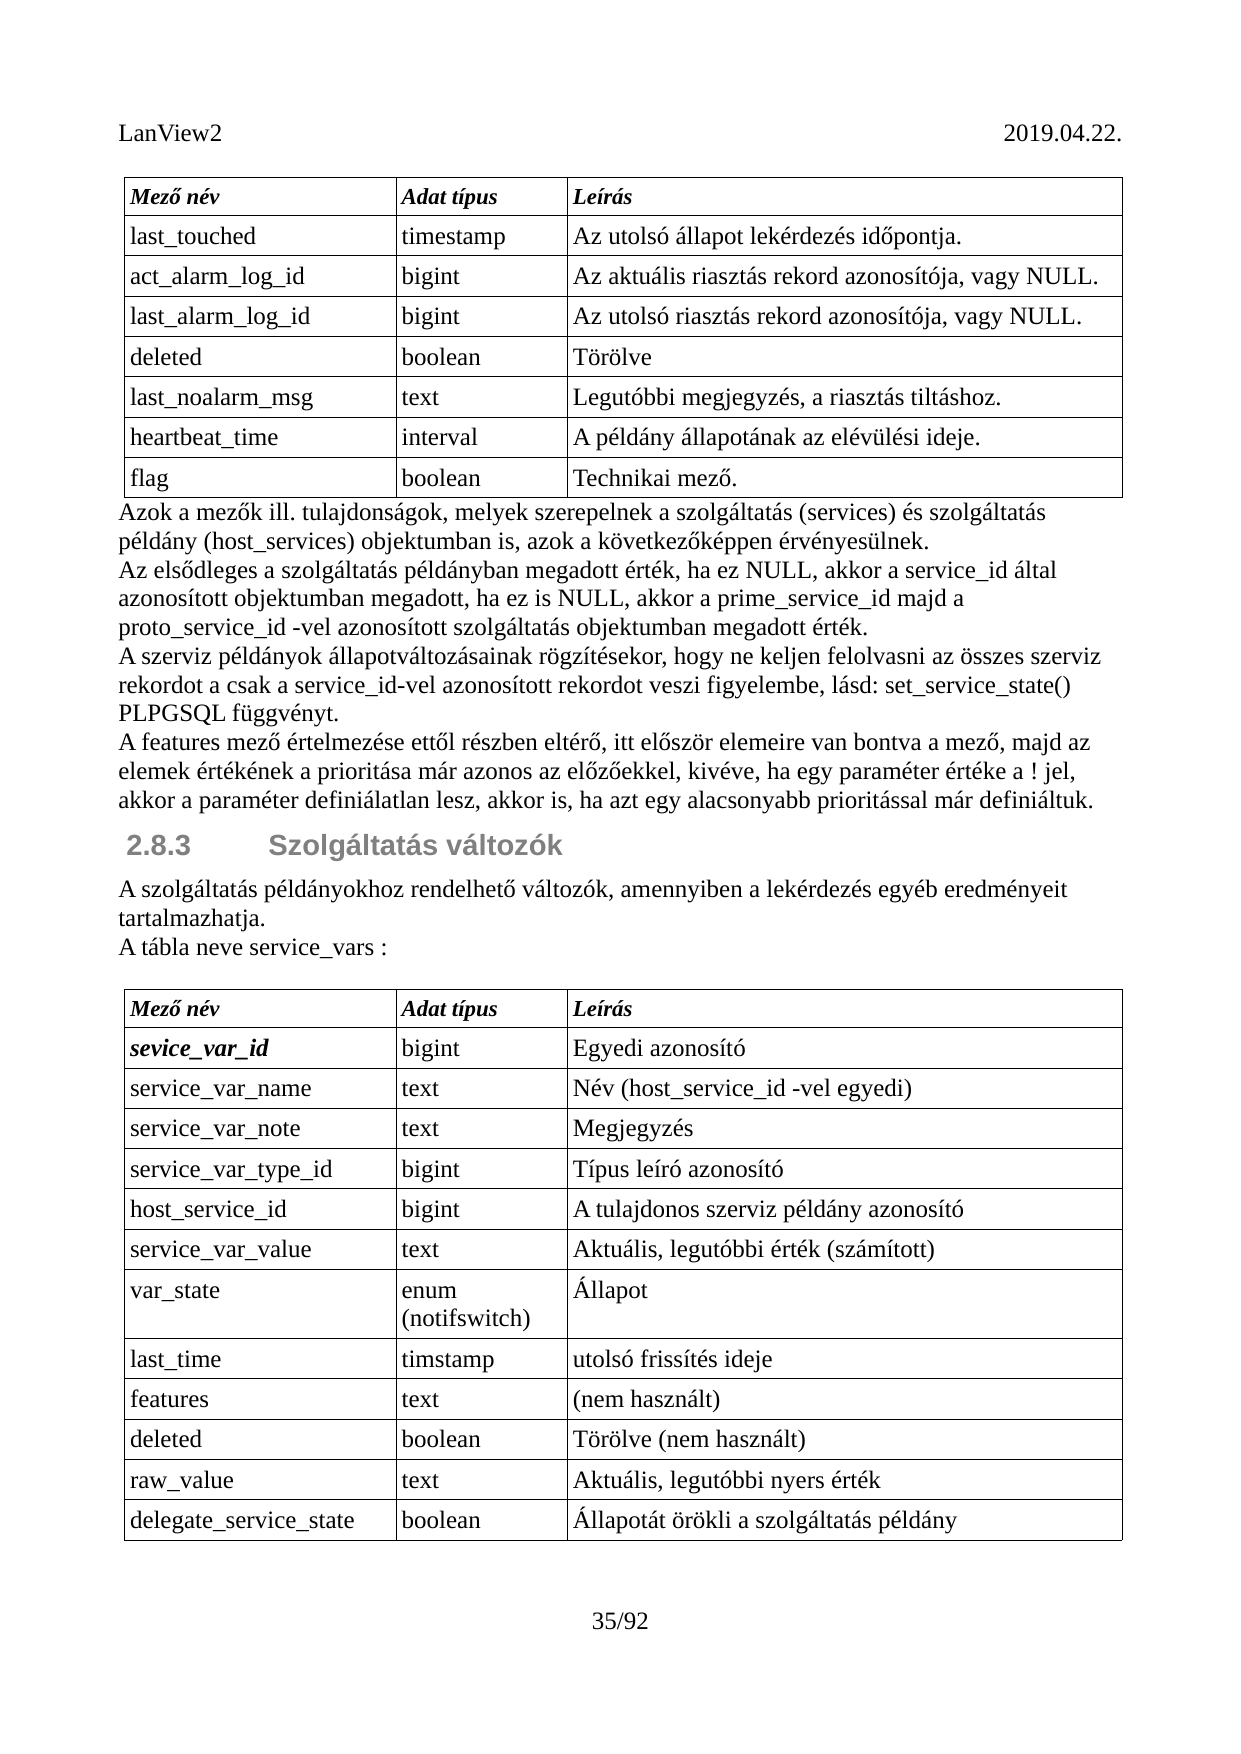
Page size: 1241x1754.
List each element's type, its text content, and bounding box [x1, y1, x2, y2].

table_cell heartbeat_time [125, 418, 396, 457]
table_cell delegate_service_state [125, 1500, 396, 1539]
table_cell features [125, 1379, 396, 1419]
table_cell Aktuális, legutóbbi nyers érték [568, 1460, 1122, 1499]
table_cell interval [397, 418, 567, 457]
table_cell text [397, 1109, 567, 1148]
table_cell bigint [397, 1189, 567, 1229]
table_cell text [397, 1230, 567, 1269]
table_cell act_alarm_log_id [125, 256, 396, 296]
table_cell bigint [397, 256, 567, 296]
table_cell service_var_name [125, 1069, 396, 1108]
table_cell boolean [397, 1500, 567, 1539]
table_cell enum (notifswitch) [397, 1270, 567, 1338]
table_cell Állapot [568, 1270, 1122, 1338]
table_cell boolean [397, 1420, 567, 1459]
table_cell bigint [397, 1149, 567, 1188]
table_cell sevice_var_id [125, 1028, 396, 1067]
table_cell Megjegyzés [568, 1109, 1122, 1148]
table_cell Az aktuális riasztás rekord azonosítója, vagy NULL. [568, 256, 1122, 296]
table_cell Törölve (nem használt) [568, 1420, 1122, 1459]
text A szolgáltatás példányokhoz rendelhető változók, amennyiben a lekérdezés egyéb eredményeit tartalmazhatja. [118, 874, 1122, 932]
table_cell Állapotát örökli a szolgáltatás példány [568, 1500, 1122, 1539]
table_cell Legutóbbi megjegyzés, a riasztás tiltáshoz. [568, 377, 1122, 417]
table_cell text [397, 1379, 567, 1419]
table_cell text [397, 1069, 567, 1108]
text Az elsődleges a szolgáltatás példányban megadott érték, ha ez NULL, akkor a service_id által azonosított objektumban megadott, ha ez is NULL, akkor a prime_service_id majd a proto_service_id -vel azonosított szolgáltatás objektumban megadott érték. [118, 555, 1122, 641]
table_cell deleted [125, 337, 396, 376]
table_cell last_noalarm_msg [125, 377, 396, 417]
subtitle Szolgáltatás változók [118, 828, 1122, 862]
text A tábla neve service_vars : [118, 932, 1122, 960]
table_cell A tulajdonos szerviz példány azonosító [568, 1189, 1122, 1229]
table_cell (nem használt) [568, 1379, 1122, 1419]
table_cell var_state [125, 1270, 396, 1338]
text Azok a mezők ill. tulajdonságok, melyek szerepelnek a szolgáltatás (services) és szolgáltatás példány (host_services) objektumban is, azok a következőképpen érvényesülnek. [118, 497, 1122, 555]
table_cell last_touched [125, 216, 396, 255]
table_cell boolean [397, 458, 567, 497]
table_cell service_var_type_id [125, 1149, 396, 1188]
table_cell bigint [397, 297, 567, 336]
table_header Leírás [568, 990, 1122, 1027]
table_cell host_service_id [125, 1189, 396, 1229]
table_cell Aktuális, legutóbbi érték (számított) [568, 1230, 1122, 1269]
table_header Mező név [125, 990, 396, 1027]
table_cell Név (host_service_id -vel egyedi) [568, 1069, 1122, 1108]
table_cell last_alarm_log_id [125, 297, 396, 336]
table_cell Az utolsó riasztás rekord azonosítója, vagy NULL. [568, 297, 1122, 336]
table_cell last_time [125, 1339, 396, 1378]
text A features mező értelmezése ettől részben eltérő, itt először elemeire van bontva a mező, majd az elemek értékének a prioritása már azonos az előzőekkel, kivéve, ha egy paraméter értéke a ! jel, akkor a paraméter definiálatlan lesz, akkor is, ha azt egy alacsonyabb prioritással már definiáltuk. [118, 727, 1122, 813]
table_cell timestamp [397, 216, 567, 255]
text A szerviz példányok állapotváltozásainak rögzítésekor, hogy ne keljen felolvasni az összes szerviz rekordot a csak a service_id-vel azonosított rekordot veszi figyelembe, lásd: set_service_state() PLPGSQL függvényt. [118, 641, 1122, 727]
table_cell Típus leíró azonosító [568, 1149, 1122, 1188]
table_cell service_var_note [125, 1109, 396, 1148]
table_cell deleted [125, 1420, 396, 1459]
table_header Adat típus [397, 990, 567, 1027]
table_cell A példány állapotának az elévülési ideje. [568, 418, 1122, 457]
table_cell service_var_value [125, 1230, 396, 1269]
table_header Adat típus [397, 178, 567, 215]
table_header Leírás [568, 178, 1122, 215]
table_cell Törölve [568, 337, 1122, 376]
table_cell flag [125, 458, 396, 497]
table_cell raw_value [125, 1460, 396, 1499]
table_cell boolean [397, 337, 567, 376]
table_cell Technikai mező. [568, 458, 1122, 497]
table_cell Az utolsó állapot lekérdezés időpontja. [568, 216, 1122, 255]
table_cell Egyedi azonosító [568, 1028, 1122, 1067]
table_cell text [397, 377, 567, 417]
table_cell timstamp [397, 1339, 567, 1378]
table_header Mező név [125, 178, 396, 215]
table_cell utolsó frissítés ideje [568, 1339, 1122, 1378]
table_cell text [397, 1460, 567, 1499]
table_cell bigint [397, 1028, 567, 1067]
